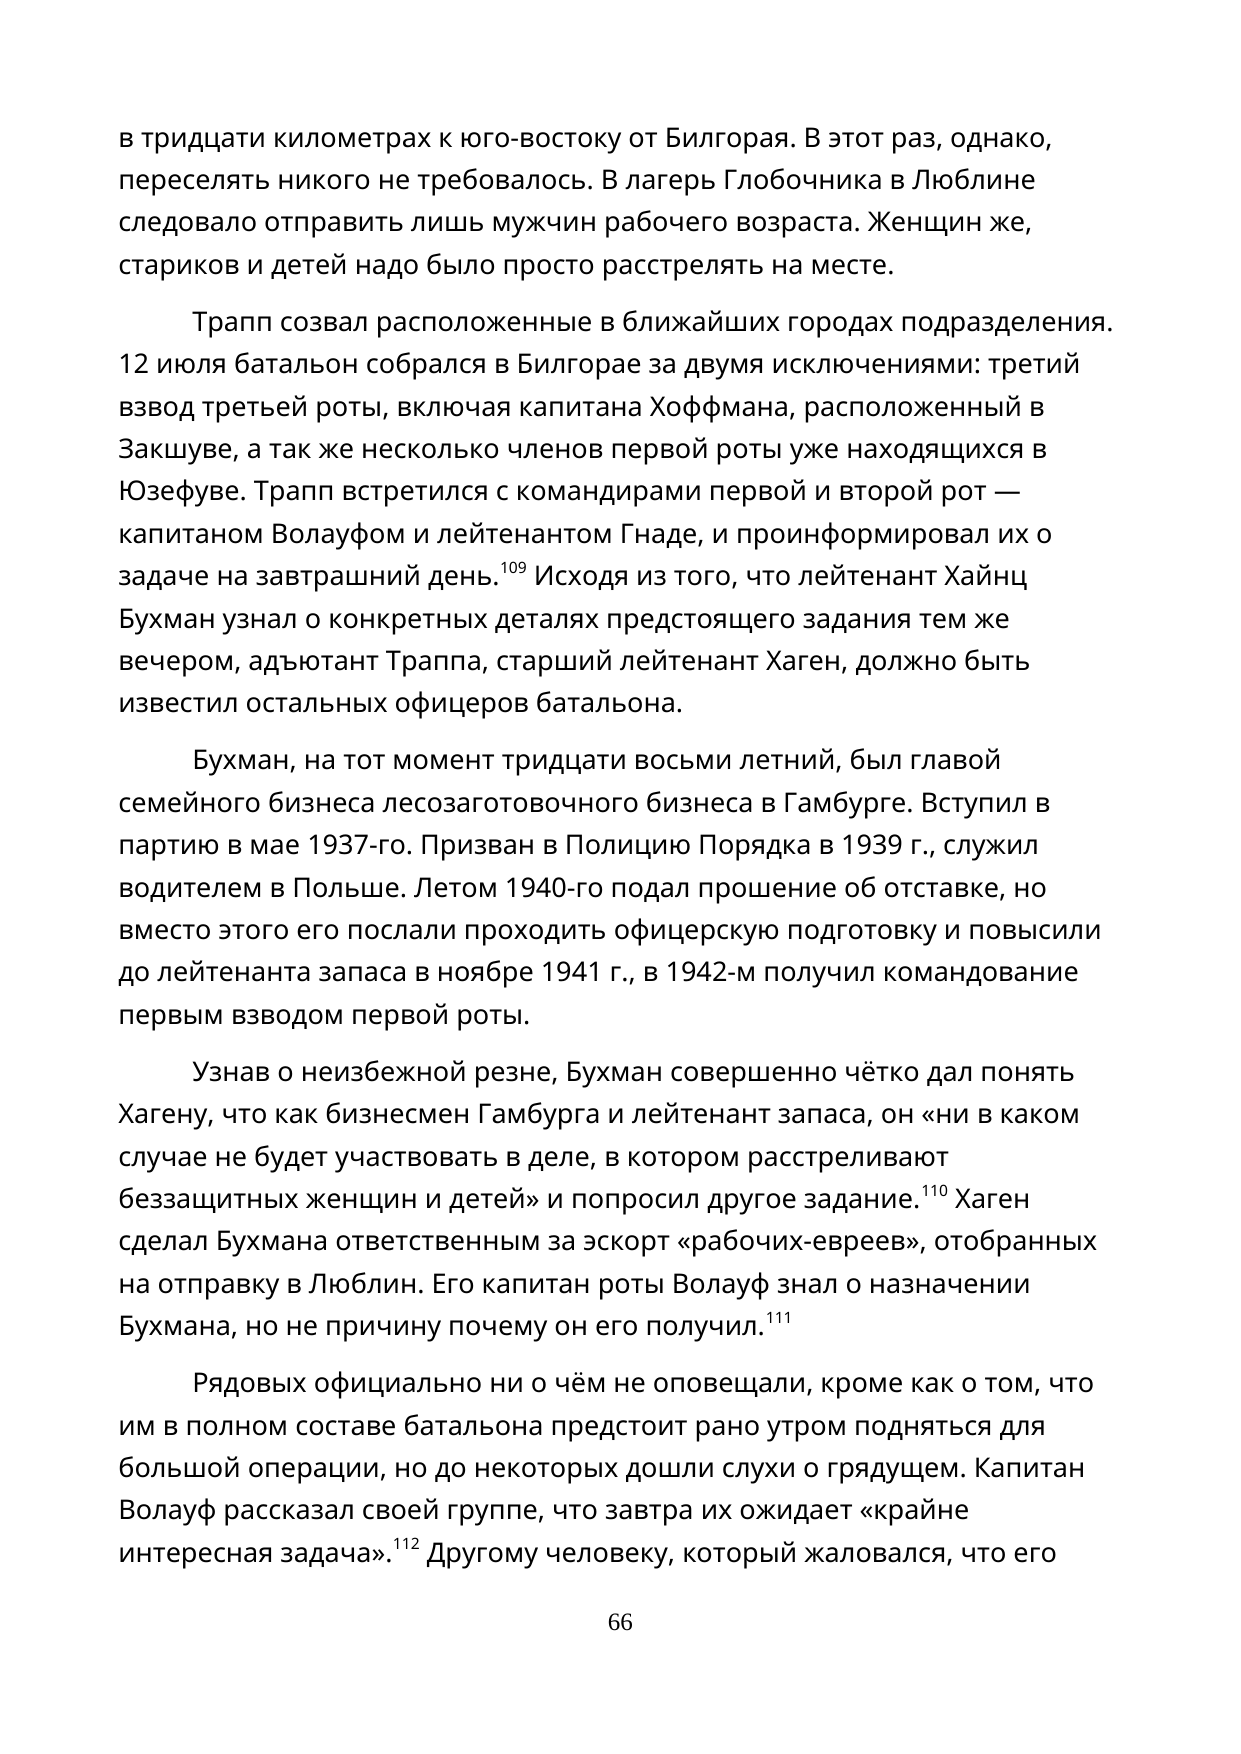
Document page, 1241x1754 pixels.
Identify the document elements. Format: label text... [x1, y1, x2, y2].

text в тридцати километрах к юго-востоку от Билгорая. В этот раз, однако, переселять никого не требовалось. В лагерь Глобочника в Люблине следовало отправить лишь мужчин рабочего возраста. Женщин же, стариков и детей надо было просто расстрелять на месте. [118, 118, 1122, 282]
text Узнав о неизбежной резне, Бухман совершенно чётко дал понять Хагену, что как бизнесмен Гамбурга и лейтенант запаса, он «ни в каком случае не будет участвовать в деле, в котором расстреливают беззащитных женщин и детей» и попросил другое задание. Хаген сделал Бухмана ответственным за эскорт «рабочих-евреев», отобранных на отправку в Люблин. Его капитан роты Волауф знал о назначении Бухмана, но не причину почему он его получил. [118, 1052, 1122, 1343]
text Бухман, на тот момент тридцати восьми летний, был главой семейного бизнеса лесозаготовочного бизнеса в Гамбурге. Вступил в партию в мае 1937-го. Призван в Полицию Порядка в 1939 г., служил водителем в Польше. Летом 1940-го подал прошение об отставке, но вместо этого его послали проходить офицерскую подготовку и повысили до лейтенанта запаса в ноябре 1941 г., в 1942-м получил командование первым взводом первой роты. [118, 741, 1122, 1032]
text Рядовых официально ни о чём не оповещали, кроме как о том, что им в полном составе батальона предстоит рано утром подняться для большой операции, но до некоторых дошли слухи о грядущем. Капитан Волауф рассказал своей группе, что завтра их ожидает «крайне интересная задача». Другому человеку, который жаловался, что его [118, 1363, 1122, 1570]
text Трапп созвал расположенные в ближайших городах подразделения. 12 июля батальон собрался в Билгорае за двумя исключениями: третий взвод третьей роты, включая капитана Хоффмана, расположенный в Закшуве, а так же несколько членов первой роты уже находящихся в Юзефуве. Трапп встретился с командирами первой и второй рот — капитаном Волауфом и лейтенантом Гнаде, и проинформировал их о задаче на завтрашний день. Исходя из того, что лейтенант Хайнц Бухман узнал о конкретных деталях предстоящего задания тем же вечером, адъютант Траппа, старший лейтенант Хаген, должно быть известил остальных офицеров батальона. [118, 302, 1122, 721]
